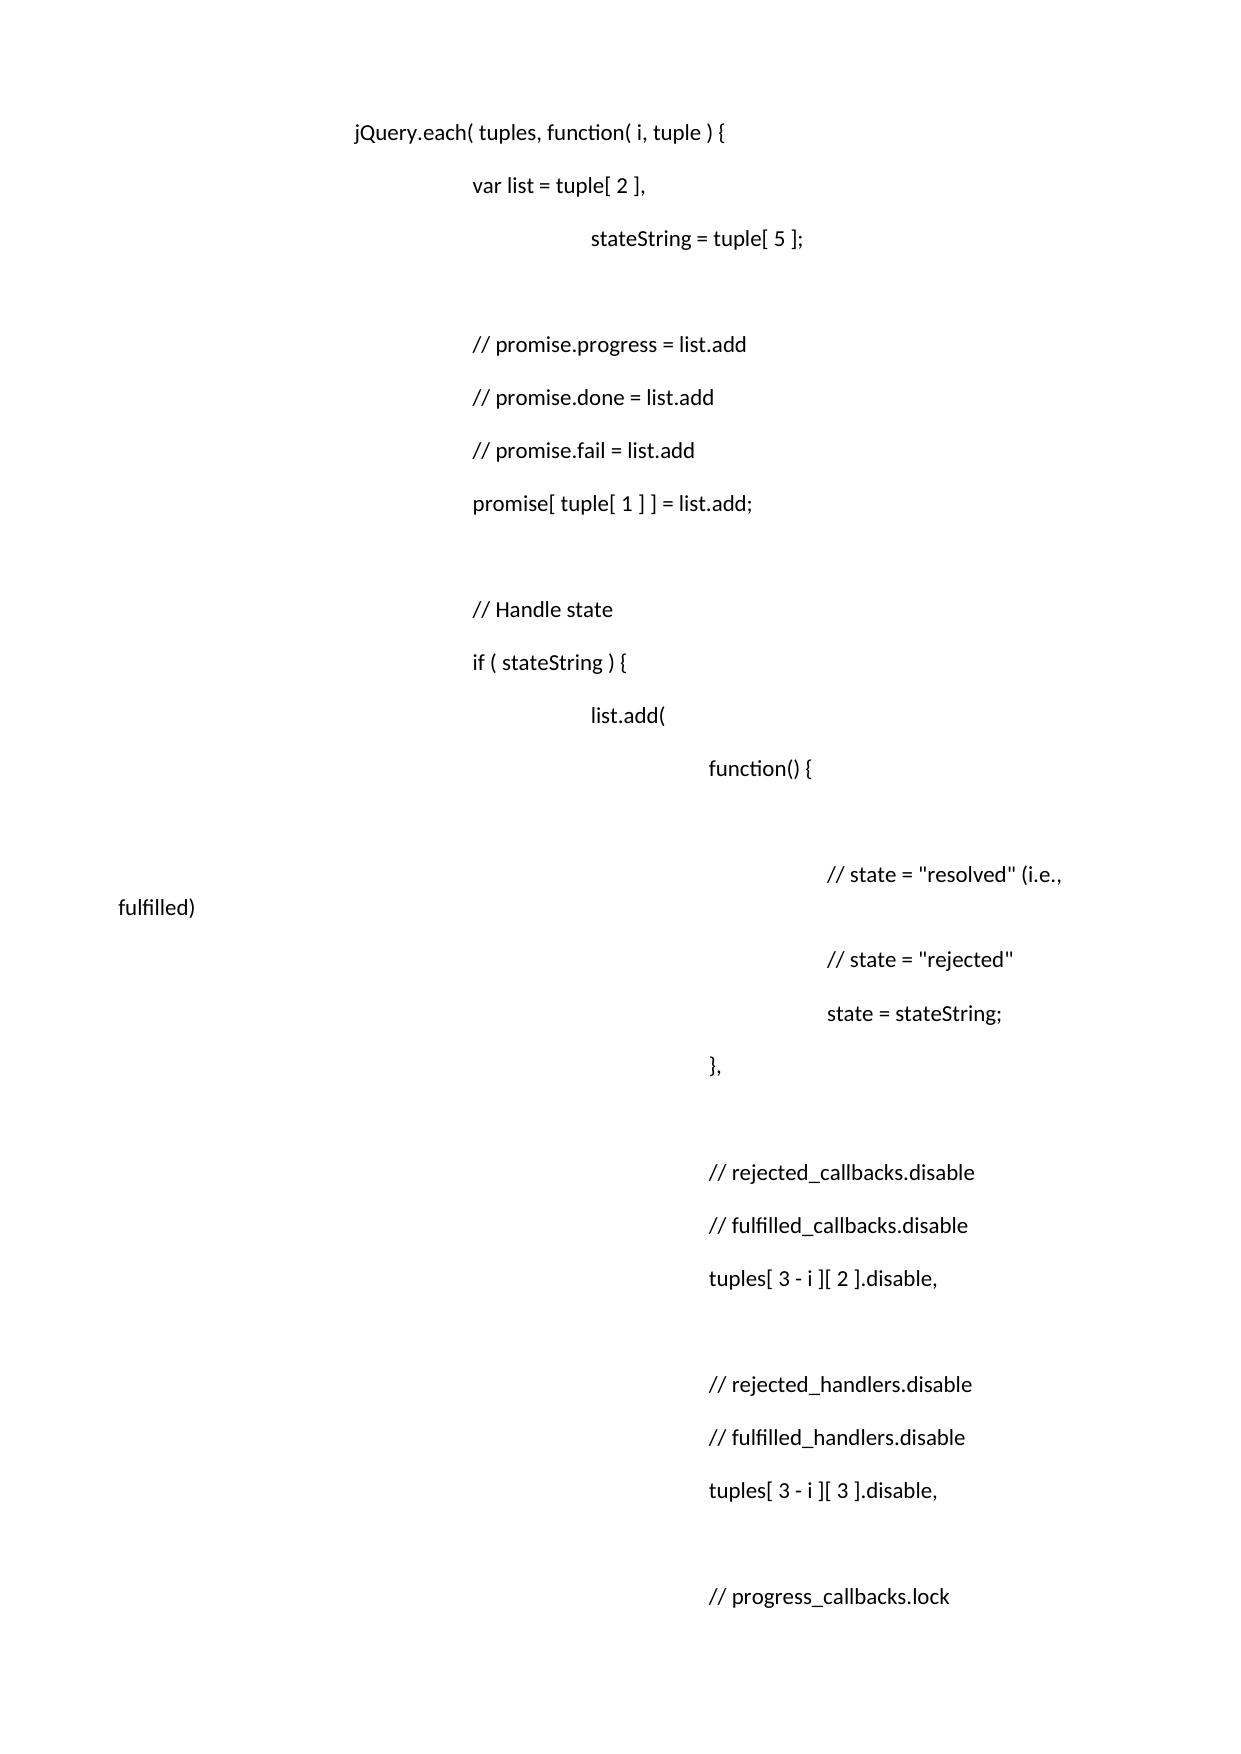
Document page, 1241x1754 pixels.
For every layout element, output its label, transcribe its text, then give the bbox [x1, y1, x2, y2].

text stateString = tuple[ 5 ]; [118, 224, 1122, 252]
text // rejected_callbacks.disable [118, 1158, 1122, 1186]
text state = stateString; [118, 999, 1122, 1027]
text }, [118, 1052, 1122, 1080]
text // promise.fail = list.add [118, 436, 1122, 464]
text // Handle state [118, 595, 1122, 623]
text // state = "rejected" [118, 946, 1122, 974]
text jQuery.each( tuples, function( i, tuple ) { [118, 118, 1122, 146]
text list.add( [118, 701, 1122, 729]
text // fulfilled_callbacks.disable [118, 1211, 1122, 1239]
text // rejected_handlers.disable [118, 1370, 1122, 1398]
text // promise.done = list.add [118, 383, 1122, 411]
text tuples[ 3 - i ][ 2 ].disable, [118, 1264, 1122, 1292]
text if ( stateString ) { [118, 648, 1122, 676]
text var list = tuple[ 2 ], [118, 171, 1122, 199]
text // progress_callbacks.lock [118, 1582, 1122, 1610]
text function() { [118, 754, 1122, 782]
text tuples[ 3 - i ][ 3 ].disable, [118, 1476, 1122, 1504]
text // fulfilled_handlers.disable [118, 1423, 1122, 1451]
text // state = "resolved" (i.e., fulfilled) [118, 860, 1122, 921]
text promise[ tuple[ 1 ] ] = list.add; [118, 489, 1122, 517]
text // promise.progress = list.add [118, 330, 1122, 358]
